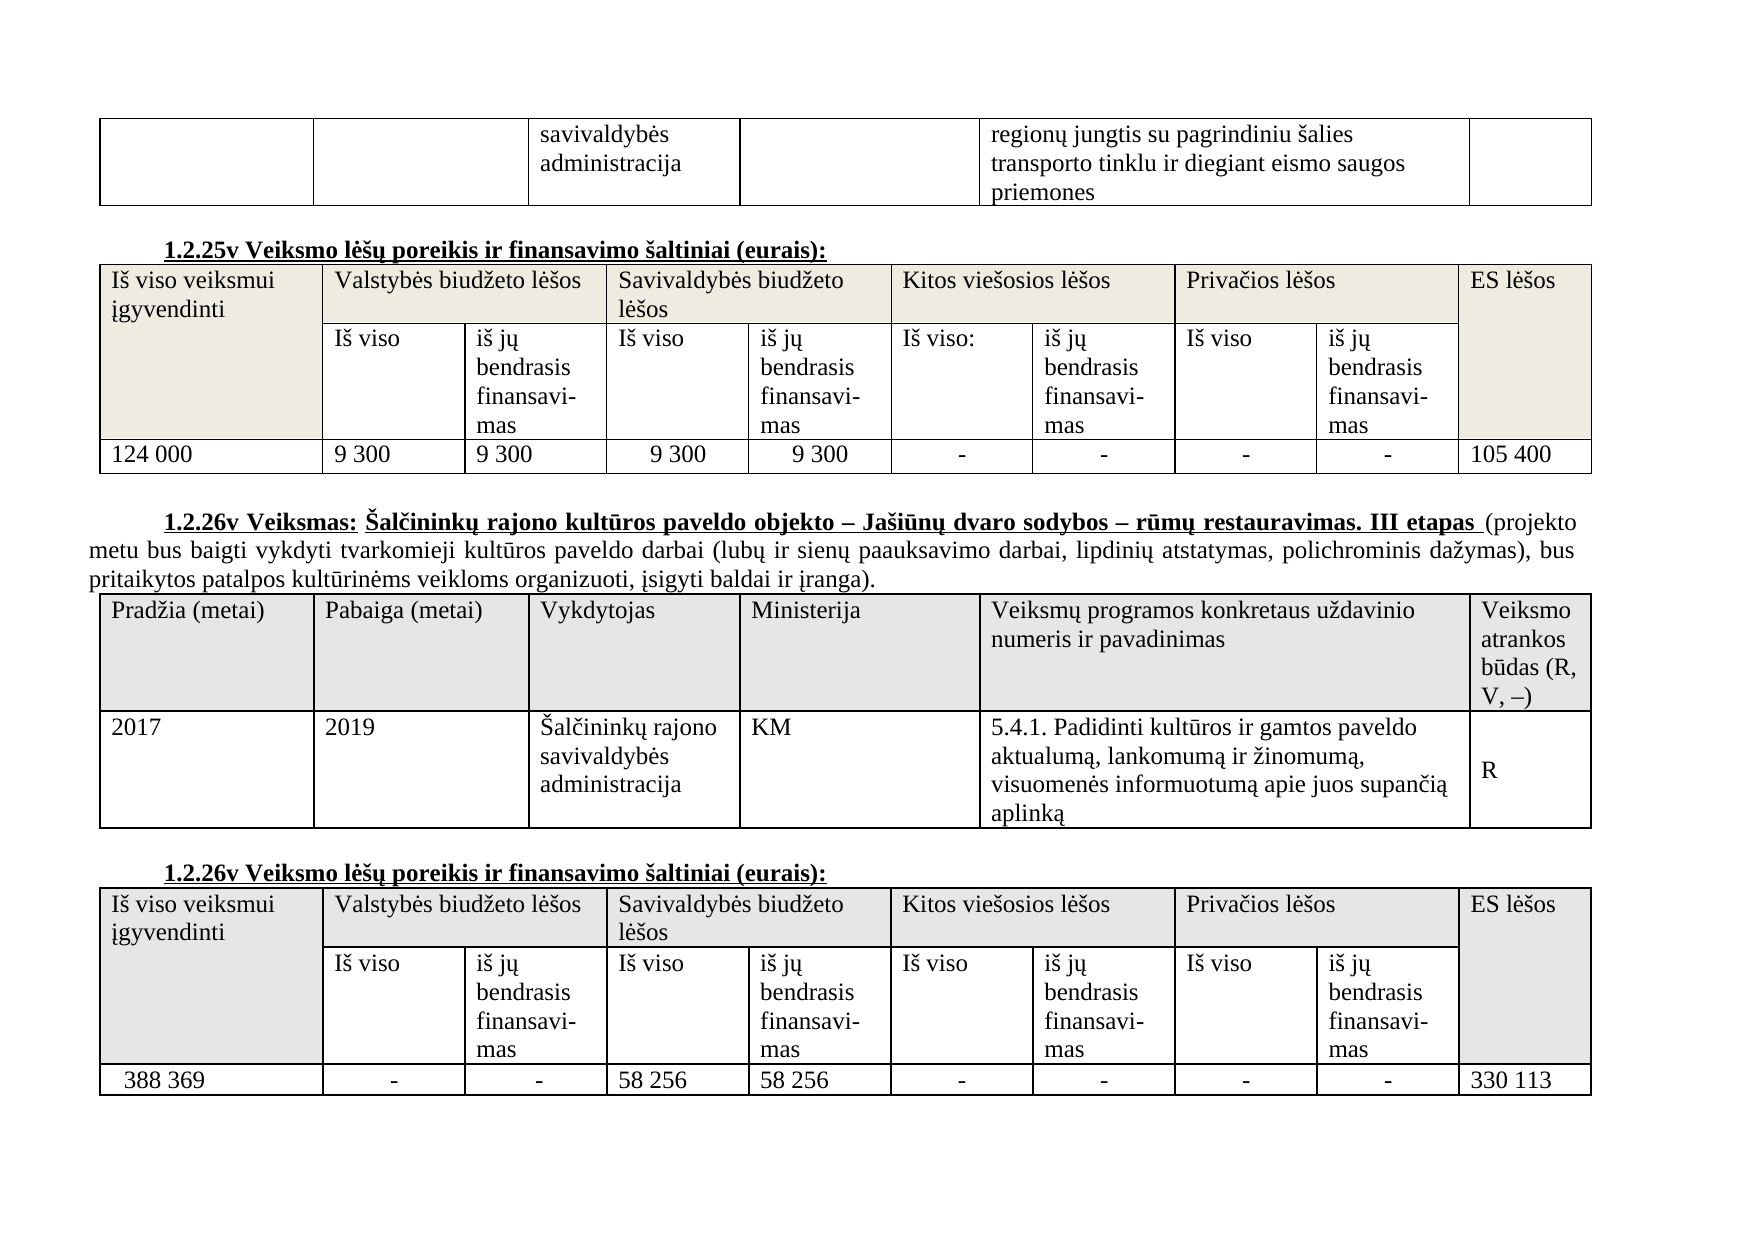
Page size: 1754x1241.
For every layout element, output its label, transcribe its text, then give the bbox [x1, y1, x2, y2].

table_cell - [1176, 1065, 1316, 1094]
table_cell 5.4.1. Padidinti kultūros ir gamtos paveldo aktualumą, lankomumą ir žinomumą, visuomenės informuotumą apie juos supančią aplinką [981, 712, 1469, 827]
table_cell R [1471, 712, 1590, 827]
table_cell 9 300 [607, 440, 748, 473]
text 1.2.26v Veiksmo lėšų poreikis ir finansavimo šaltiniai (eurais): [89, 858, 1577, 887]
table_cell - [324, 1065, 464, 1094]
table_cell Iš viso [1176, 948, 1316, 1063]
table_cell - [1318, 1065, 1458, 1094]
table_header Privačios lėšos [1176, 889, 1458, 946]
table_cell - [892, 1065, 1032, 1094]
table_cell savivaldybės administracija [529, 119, 739, 205]
table_cell - [466, 1065, 606, 1094]
table_header Kitos viešosios lėšos [892, 265, 1174, 322]
table_cell 9 300 [466, 440, 606, 473]
table_cell iš jų bendrasis finansavi- mas [1318, 948, 1458, 1063]
table_cell - [1033, 440, 1174, 473]
text 1.2.26v Veiksmas: Šalčininkų rajono kultūros paveldo objekto – Jašiūnų dvaro sodybos – rūmų restauravimas. III etapas (projekto metu bus baigti vykdyti tvarkomieji kultūros paveldo darbai (lubų ir sienų paauksavimo darbai, lipdinių atstatymas, polichrominis dažymas), bus pritaikytos patalpos kultūrinėms veikloms organizuoti, įsigyti baldai ir įranga). [89, 507, 1577, 593]
table_header Vykdytojas [530, 595, 739, 710]
table_cell Iš viso [1176, 324, 1316, 438]
table_header ES lėšos [1460, 889, 1590, 1063]
table_header Valstybės biudžeto lėšos [323, 265, 606, 322]
table_cell Iš viso: [892, 324, 1032, 438]
table_cell Šalčininkų rajono savivaldybės administracija [530, 712, 739, 827]
table_cell [101, 119, 313, 205]
table_cell 124 000 [101, 440, 322, 473]
table_cell iš jų bendrasis finansavi- mas [749, 324, 891, 438]
table_cell - [1317, 440, 1458, 473]
table_cell Iš viso [324, 948, 464, 1063]
table_cell 9 300 [323, 440, 464, 473]
table_header Valstybės biudžeto lėšos [324, 889, 606, 946]
table_cell 2017 [101, 712, 313, 827]
table_header Savivaldybės biudžeto lėšos [608, 889, 890, 946]
table_cell 2019 [315, 712, 528, 827]
table_cell Iš viso [323, 324, 464, 438]
table_cell iš jų bendrasis finansavi- mas [1034, 948, 1174, 1063]
table_cell Iš viso [892, 948, 1032, 1063]
table_cell iš jų bendrasis finansavi- mas [466, 948, 606, 1063]
table_cell KM [741, 712, 979, 827]
table_cell - [1034, 1065, 1174, 1094]
table_cell iš jų bendrasis finansavi- mas [1317, 324, 1458, 438]
table_header Veiksmo atrankos būdas (R, V, –) [1471, 595, 1590, 710]
table_header Pabaiga (metai) [315, 595, 528, 710]
table_cell [1470, 119, 1591, 205]
table_header Iš viso veiksmui įgyvendinti [101, 889, 322, 1063]
table_cell - [1176, 440, 1316, 473]
table_cell iš jų bendrasis finansavi- mas [1033, 324, 1174, 438]
table_cell regionų jungtis su pagrindiniu šalies transporto tinklu ir diegiant eismo saugos priemones [980, 119, 1469, 205]
table_cell 9 300 [749, 440, 891, 473]
table_cell 58 256 [750, 1065, 890, 1094]
table_header Savivaldybės biudžeto lėšos [607, 265, 891, 322]
table_cell [314, 119, 528, 205]
table_cell 105 400 [1459, 440, 1591, 473]
table_cell Iš viso [607, 324, 748, 438]
text 1.2.25v Veiksmo lėšų poreikis ir finansavimo šaltiniai (eurais): [89, 235, 1577, 264]
table_cell - [892, 440, 1032, 473]
table_cell iš jų bendrasis finansavi- mas [750, 948, 890, 1063]
table_cell 330 113 [1460, 1065, 1590, 1094]
table_header Kitos viešosios lėšos [892, 889, 1174, 946]
table_header Veiksmų programos konkretaus uždavinio numeris ir pavadinimas [981, 595, 1469, 710]
table_cell 58 256 [608, 1065, 748, 1094]
table_header Privačios lėšos [1176, 265, 1458, 322]
table_cell [741, 119, 979, 205]
table_header Iš viso veiksmui įgyvendinti [101, 265, 322, 438]
table_cell 388 369 [101, 1065, 322, 1094]
table_header ES lėšos [1459, 265, 1591, 438]
table_cell iš jų bendrasis finansavi- mas [466, 324, 606, 438]
table_header Pradžia (metai) [101, 595, 313, 710]
table_header Ministerija [741, 595, 979, 710]
table_cell Iš viso [608, 948, 748, 1063]
